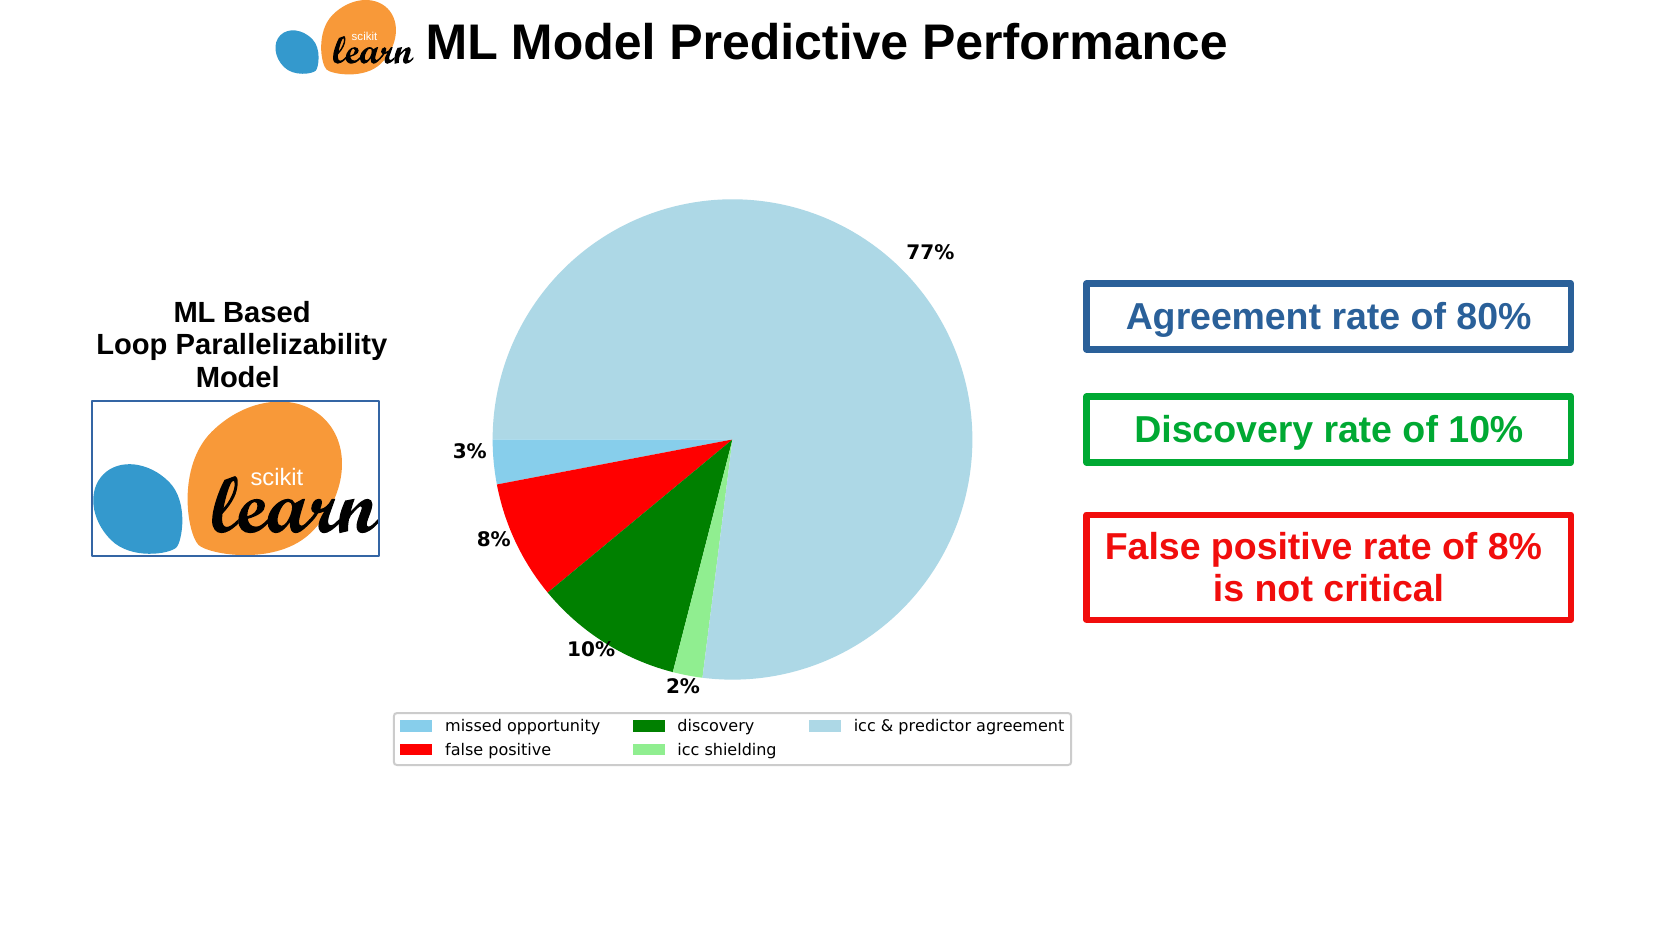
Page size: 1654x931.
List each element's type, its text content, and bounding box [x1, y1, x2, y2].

text_box ML Model Predictive Performance [0, 2, 1654, 83]
picture [275, 0, 414, 75]
picture [93, 402, 378, 556]
text_box Agreement rate of 80% [1086, 283, 1571, 350]
picture [379, 183, 1087, 780]
text_box False positive rate of 8% is not critical [1086, 514, 1571, 620]
text_box ML Based Loop Parallelizability Model [70, 288, 414, 402]
text_box Discovery rate of 10% [1086, 396, 1571, 463]
